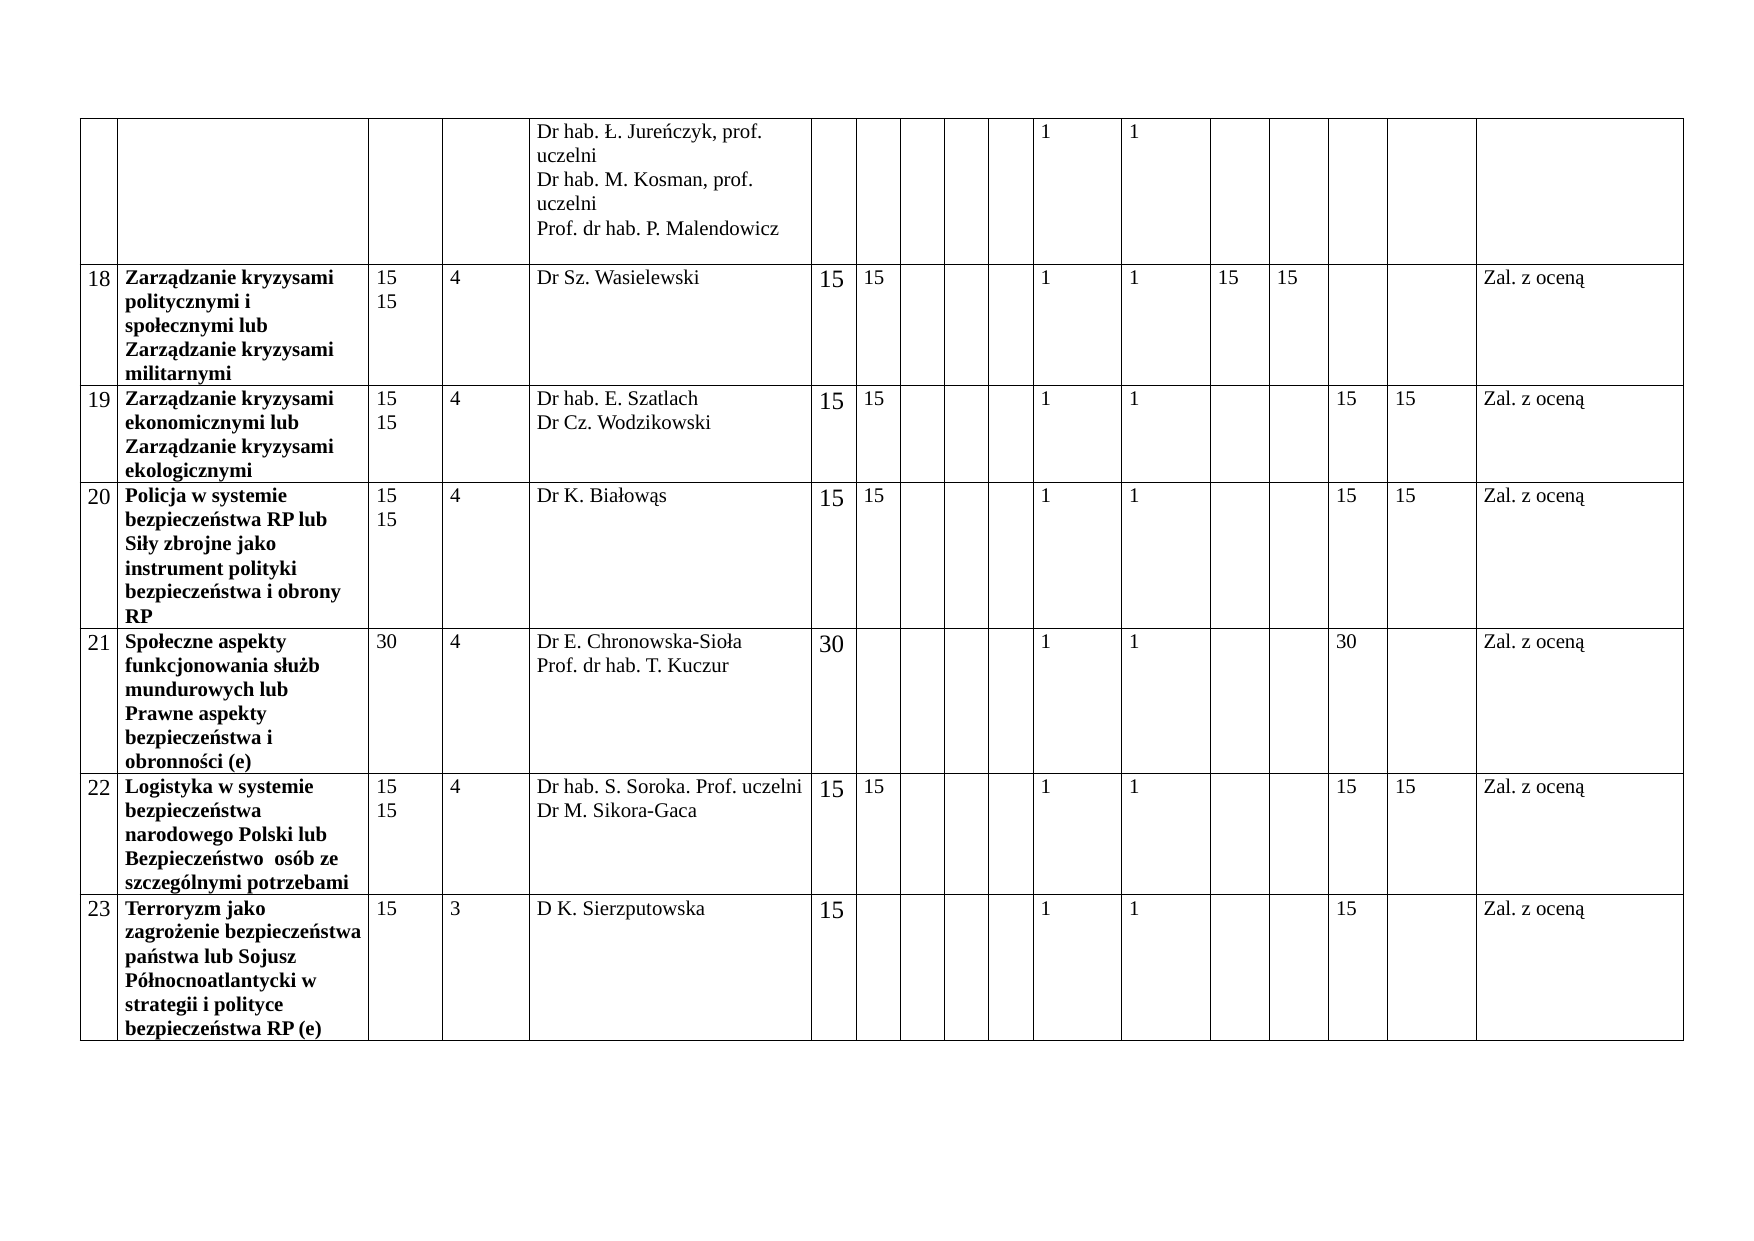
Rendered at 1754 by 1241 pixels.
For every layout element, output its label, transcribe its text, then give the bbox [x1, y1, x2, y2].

table_cell Terroryzm jako zagrożenie bezpieczeństwa państwa lub Sojusz Północnoatlantycki w strategii i polityce bezpieczeństwa RP (e) [118, 895, 368, 1040]
table_cell [945, 629, 988, 773]
table_cell [901, 774, 944, 894]
table_cell [1270, 119, 1328, 263]
table_cell 1 [1034, 895, 1121, 1040]
table_cell [1211, 774, 1269, 894]
table_cell Dr hab. Ł. Jureńczyk, prof. uczelni Dr hab. M. Kosman, prof. uczelni Prof. dr hab. P. Malendowicz [530, 119, 811, 263]
table_cell 30 [1329, 629, 1387, 773]
table_cell [1270, 386, 1328, 482]
table_cell Zal. z oceną [1477, 386, 1683, 482]
table_cell 15 [1329, 386, 1387, 482]
table_cell Dr E. Chronowska-Sioła Prof. dr hab. T. Kuczur [530, 629, 811, 773]
table_cell Logistyka w systemie bezpieczeństwa narodowego Polski lub Bezpieczeństwo osób ze szczególnymi potrzebami [118, 774, 368, 894]
table_cell 1 [1034, 119, 1121, 263]
table_cell 15 [1388, 386, 1476, 482]
table_cell 15 [1388, 483, 1476, 628]
table_cell [901, 483, 944, 628]
table_cell 15 15 [369, 386, 442, 482]
table_cell 15 [812, 774, 856, 894]
table_cell [1388, 629, 1476, 773]
table_cell [989, 629, 1033, 773]
table_cell 19 [81, 386, 117, 482]
table_cell 4 [443, 629, 529, 773]
table_cell [857, 895, 900, 1040]
table_cell [1211, 629, 1269, 773]
table_cell Policja w systemie bezpieczeństwa RP lub Siły zbrojne jako instrument polityki bezpieczeństwa i obrony RP [118, 483, 368, 628]
table_cell [1329, 119, 1387, 263]
table_cell Społeczne aspekty funkcjonowania służb mundurowych lub Prawne aspekty bezpieczeństwa i obronności (e) [118, 629, 368, 773]
table_cell [901, 895, 944, 1040]
table_cell [945, 895, 988, 1040]
table_cell Zarządzanie kryzysami ekonomicznymi lub Zarządzanie kryzysami ekologicznymi [118, 386, 368, 482]
table_cell 21 [81, 629, 117, 773]
table_cell [812, 119, 856, 263]
table_cell [989, 265, 1033, 385]
table_cell 15 15 [369, 774, 442, 894]
table_cell 20 [81, 483, 117, 628]
table_cell 1 [1122, 629, 1210, 773]
table_cell 15 15 [369, 483, 442, 628]
table_cell 15 [812, 386, 856, 482]
table_cell [989, 774, 1033, 894]
table_cell 4 [443, 386, 529, 482]
table_cell 3 [443, 895, 529, 1040]
table_cell [369, 119, 442, 263]
table_cell 4 [443, 265, 529, 385]
table_cell 1 [1122, 774, 1210, 894]
table_cell 1 [1034, 265, 1121, 385]
table_cell 30 [812, 629, 856, 773]
table_cell 15 [812, 483, 856, 628]
table_cell 15 [812, 265, 856, 385]
table_cell [989, 483, 1033, 628]
table_cell 15 15 [369, 265, 442, 385]
table_cell [857, 629, 900, 773]
table_cell [1270, 774, 1328, 894]
table_cell 15 [812, 895, 856, 1040]
table_cell Zarządzanie kryzysami politycznymi i społecznymi lub Zarządzanie kryzysami militarnymi [118, 265, 368, 385]
table_cell [1388, 265, 1476, 385]
table_cell Zal. z oceną [1477, 895, 1683, 1040]
table_cell 1 [1034, 774, 1121, 894]
table_cell 15 [1329, 774, 1387, 894]
table_cell [989, 119, 1033, 263]
table_cell 1 [1122, 386, 1210, 482]
table_cell Dr Sz. Wasielewski [530, 265, 811, 385]
table_cell 22 [81, 774, 117, 894]
table_cell Zal. z oceną [1477, 265, 1683, 385]
table_cell [989, 895, 1033, 1040]
table_cell 1 [1034, 483, 1121, 628]
table_cell 1 [1122, 483, 1210, 628]
table_cell 15 [369, 895, 442, 1040]
table_cell [1329, 265, 1387, 385]
table_cell Dr hab. S. Soroka. Prof. uczelni Dr M. Sikora-Gaca [530, 774, 811, 894]
table_cell 1 [1122, 265, 1210, 385]
table_cell 15 [1329, 483, 1387, 628]
table_cell [1211, 483, 1269, 628]
table_cell [1211, 119, 1269, 263]
table_cell Zal. z oceną [1477, 629, 1683, 773]
table_cell 1 [1034, 386, 1121, 482]
table_cell 15 [857, 483, 900, 628]
table_cell [945, 265, 988, 385]
table_cell 15 [857, 386, 900, 482]
table_cell 30 [369, 629, 442, 773]
table_cell 15 [1270, 265, 1328, 385]
table_cell [945, 774, 988, 894]
table_cell [1477, 119, 1683, 263]
table_cell [901, 386, 944, 482]
table_cell [1270, 629, 1328, 773]
table_cell 1 [1122, 119, 1210, 263]
table_cell 1 [1122, 895, 1210, 1040]
table_cell 15 [1211, 265, 1269, 385]
table_cell 18 [81, 265, 117, 385]
table_cell [1270, 483, 1328, 628]
table_cell [443, 119, 529, 263]
table_cell 1 [1034, 629, 1121, 773]
table_cell [1211, 895, 1269, 1040]
table_cell [901, 265, 944, 385]
table_cell [118, 119, 368, 263]
table_cell [1270, 895, 1328, 1040]
table_cell D K. Sierzputowska [530, 895, 811, 1040]
table_cell 4 [443, 774, 529, 894]
table_cell [945, 119, 988, 263]
table_cell 15 [1388, 774, 1476, 894]
table_cell [1388, 119, 1476, 263]
table_cell [945, 483, 988, 628]
table_cell [81, 119, 117, 263]
table_cell [989, 386, 1033, 482]
table_cell Zal. z oceną [1477, 483, 1683, 628]
table_cell 23 [81, 895, 117, 1040]
table_cell 15 [1329, 895, 1387, 1040]
table_cell [1388, 895, 1476, 1040]
table_cell 15 [857, 774, 900, 894]
table_cell [901, 119, 944, 263]
table_cell [901, 629, 944, 773]
table_cell Dr hab. E. Szatlach Dr Cz. Wodzikowski [530, 386, 811, 482]
table_cell 4 [443, 483, 529, 628]
table_cell 15 [857, 265, 900, 385]
table_cell [945, 386, 988, 482]
table_cell Dr K. Białowąs [530, 483, 811, 628]
table_cell [1211, 386, 1269, 482]
table_cell Zal. z oceną [1477, 774, 1683, 894]
table_cell [857, 119, 900, 263]
